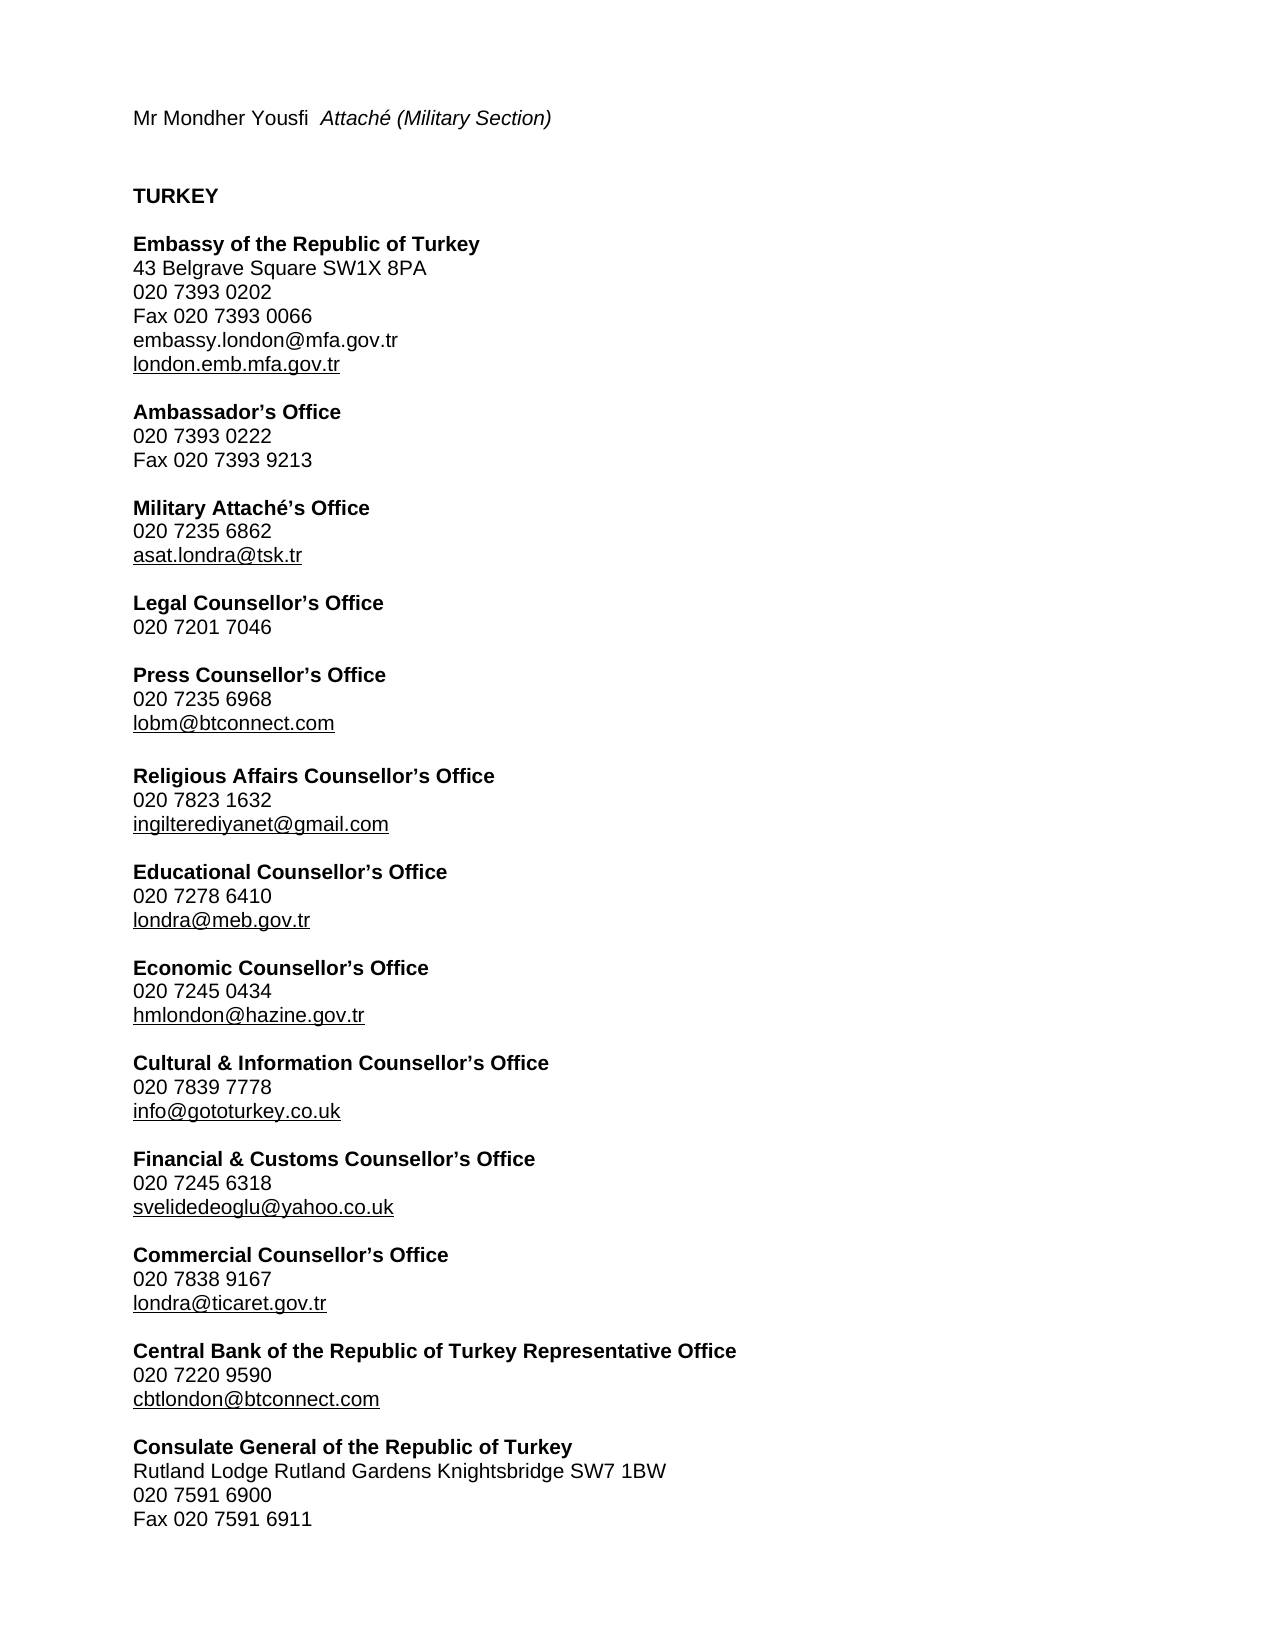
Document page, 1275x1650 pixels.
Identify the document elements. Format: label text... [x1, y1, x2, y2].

text 020 7201 7046 [133, 615, 1181, 639]
text embassy.london@mfa.gov.tr [133, 328, 1181, 352]
text lobm@btconnect.com [133, 711, 1181, 735]
text hmlondon@hazine.gov.tr [133, 1003, 1181, 1027]
text Press Counsellor’s Office [133, 663, 1181, 687]
text svelidedeoglu@yahoo.co.uk [133, 1195, 1181, 1219]
text Central Bank of the Republic of Turkey Representative Office [133, 1339, 1181, 1363]
text Legal Counsellor’s Office [133, 591, 1181, 615]
text 43 Belgrave Square SW1X 8PA [133, 256, 1181, 280]
text 020 7839 7778 [133, 1075, 1181, 1099]
text londra@ticaret.gov.tr [133, 1291, 1181, 1315]
text Commercial Counsellor’s Office [133, 1243, 1181, 1267]
text Economic Counsellor’s Office [133, 955, 1181, 979]
text 020 7235 6862 [133, 519, 1181, 543]
text Financial & Customs Counsellor’s Office [133, 1147, 1181, 1171]
text Fax 020 7393 9213 [133, 447, 1181, 471]
text Fax 020 7591 6911 [133, 1506, 1181, 1530]
text Rutland Lodge Rutland Gardens Knightsbridge SW7 1BW [133, 1458, 1181, 1482]
text cbtlondon@btconnect.com [133, 1387, 1181, 1411]
text Mr Mondher Yousfi Attaché (Military Section) [133, 106, 1181, 129]
text Fax 020 7393 0066 [133, 304, 1181, 328]
text 020 7235 6968 [133, 687, 1181, 711]
text 020 7838 9167 [133, 1267, 1181, 1291]
text info@gototurkey.co.uk [133, 1099, 1181, 1123]
text 020 7823 1632 [133, 788, 1181, 812]
text 020 7393 0222 [133, 423, 1181, 447]
text Military Attaché’s Office [133, 495, 1181, 519]
text Religious Affairs Counsellor’s Office [133, 764, 1181, 788]
text london.emb.mfa.gov.tr [133, 352, 1181, 376]
text 020 7245 6318 [133, 1171, 1181, 1195]
text Cultural & Information Counsellor’s Office [133, 1051, 1181, 1075]
text Consulate General of the Republic of Turkey [133, 1434, 1181, 1458]
text Educational Counsellor’s Office [133, 859, 1181, 883]
text asat.londra@tsk.tr [133, 543, 1181, 567]
text Embassy of the Republic of Turkey [133, 232, 1181, 256]
text 020 7245 0434 [133, 979, 1181, 1003]
text 020 7220 9590 [133, 1363, 1181, 1387]
text Ambassador’s Office [133, 399, 1181, 423]
text 020 7591 6900 [133, 1482, 1181, 1506]
text 020 7278 6410 [133, 883, 1181, 907]
text londra@meb.gov.tr [133, 907, 1181, 931]
text 020 7393 0202 [133, 280, 1181, 304]
text ingilterediyanet@gmail.com [133, 812, 1181, 836]
text TURKEY [133, 184, 1181, 208]
